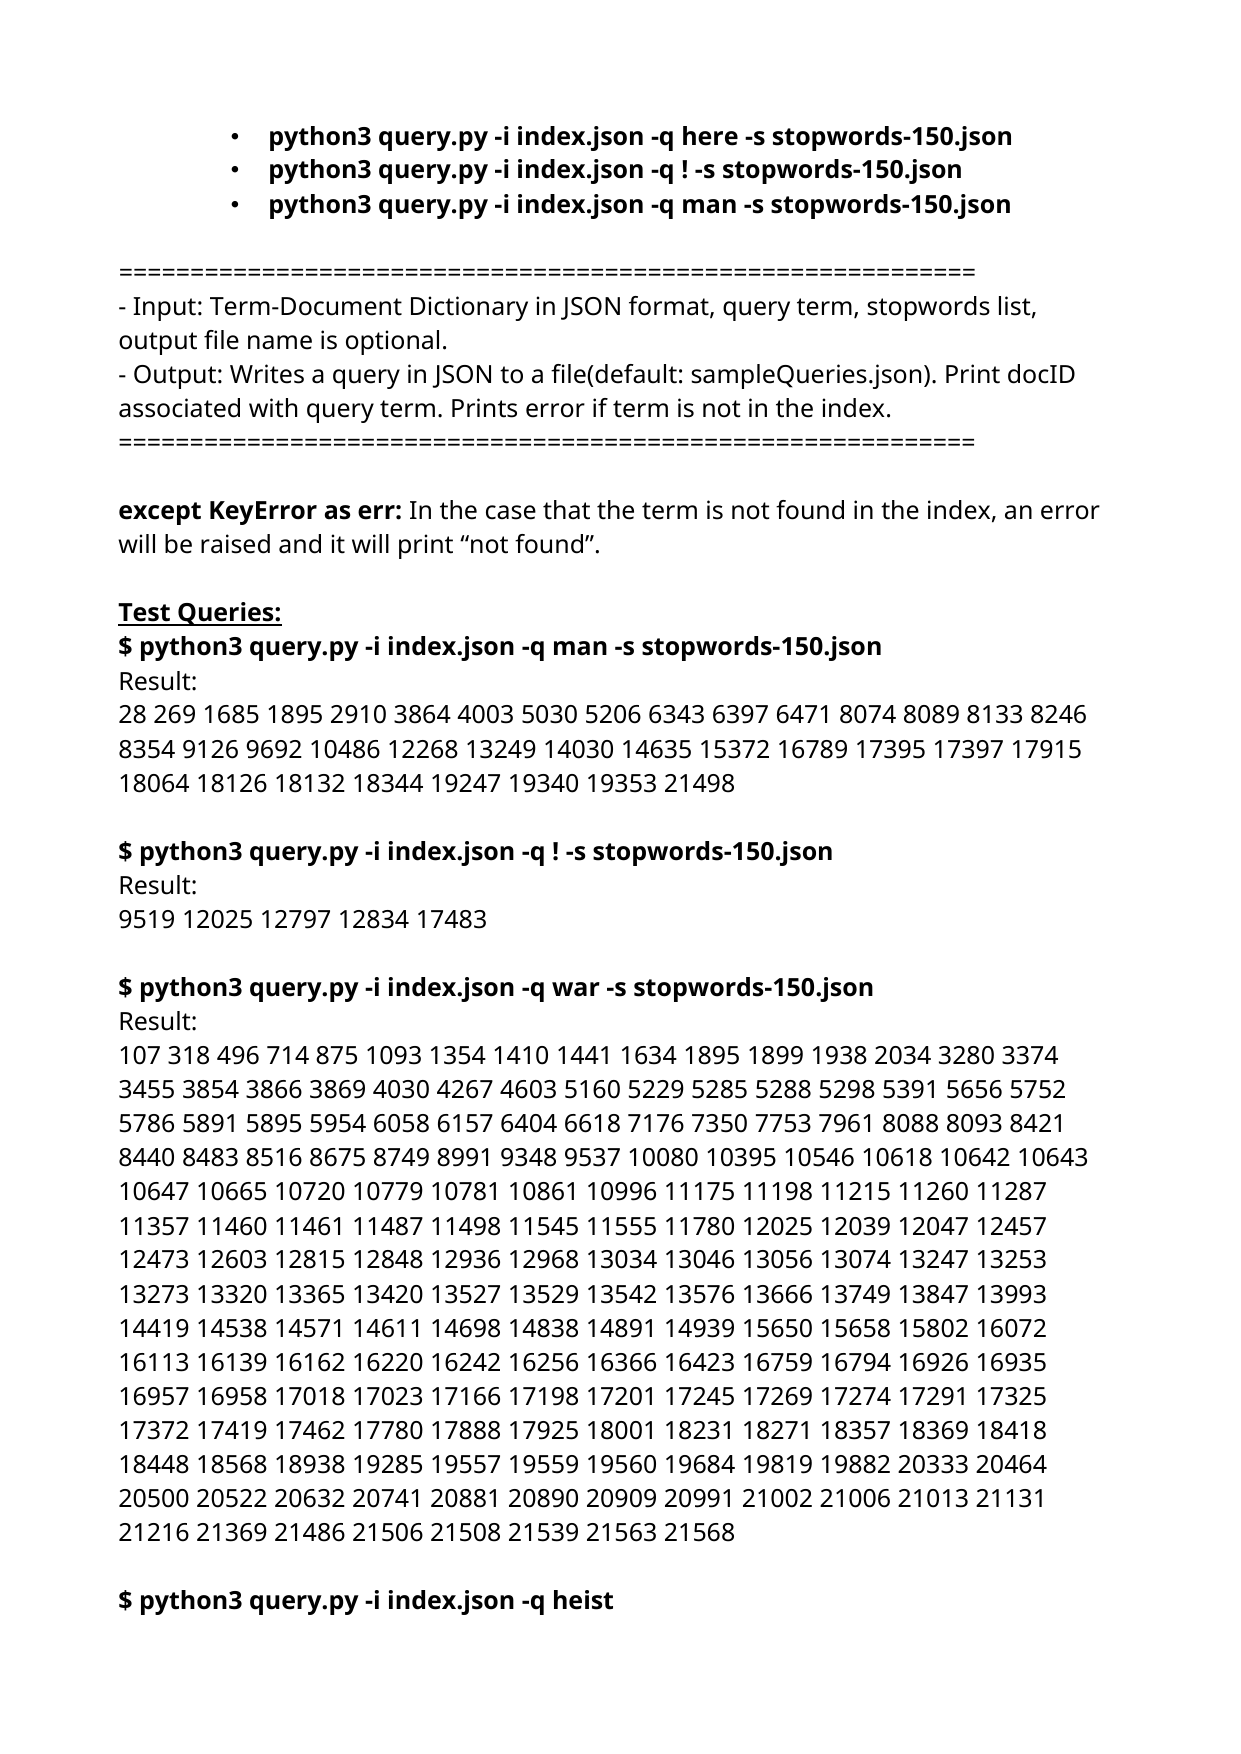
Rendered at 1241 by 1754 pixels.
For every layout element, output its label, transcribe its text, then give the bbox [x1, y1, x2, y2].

text 9519 12025 12797 12834 17483 [118, 902, 1122, 936]
text 28 269 1685 1895 2910 3864 4003 5030 5206 6343 6397 6471 8074 8089 8133 8246 8354 9126 9692 10486 12268 13249 14030 14635 15372 16789 17395 17397 17915 18064 18126 18132 18344 19247 19340 19353 21498 [118, 697, 1122, 799]
text - Output: Writes a query in JSON to a file(default: sampleQueries.json). Print docID associated with query term. Prints error if term is not in the index. [118, 357, 1122, 425]
text Test Queries: [118, 595, 1122, 629]
text $ python3 query.py -i index.json -q man -s stopwords-150.json [118, 629, 1122, 663]
text - Input: Term-Document Dictionary in JSON format, query term, stopwords list, output file name is optional. [118, 288, 1122, 357]
text Result: [118, 1004, 1122, 1038]
text Result: [118, 867, 1122, 902]
text Result: [118, 663, 1122, 697]
text except KeyError as err: In the case that the term is not found in the index, an error will be raised and it will print “not found”. [118, 493, 1122, 561]
text $ python3 query.py -i index.json -q ! -s stopwords-150.json [118, 833, 1122, 867]
text $ python3 query.py -i index.json -q war -s stopwords-150.json [118, 970, 1122, 1004]
list python3 query.py -i index.json -q man -s stopwords-150.json [231, 186, 1122, 220]
list python3 query.py -i index.json -q here -s stopwords-150.json [231, 118, 1122, 152]
text 107 318 496 714 875 1093 1354 1410 1441 1634 1895 1899 1938 2034 3280 3374 3455 3854 3866 3869 4030 4267 4603 5160 5229 5285 5288 5298 5391 5656 5752 5786 5891 5895 5954 6058 6157 6404 6618 7176 7350 7753 7961 8088 8093 8421 8440 8483 8516 8675 8749 8991 9348 9537 10080 10395 10546 10618 10642 10643 10647 10665 10720 10779 10781 10861 10996 11175 11198 11215 11260 11287 11357 11460 11461 11487 11498 11545 11555 11780 12025 12039 12047 12457 12473 12603 12815 12848 12936 12968 13034 13046 13056 13074 13247 13253 13273 13320 13365 13420 13527 13529 13542 13576 13666 13749 13847 13993 14419 14538 14571 14611 14698 14838 14891 14939 15650 15658 15802 16072 16113 16139 16162 16220 16242 16256 16366 16423 16759 16794 16926 16935 16957 16958 17018 17023 17166 17198 17201 17245 17269 17274 17291 17325 17372 17419 17462 17780 17888 17925 18001 18231 18271 18357 18369 18418 18448 18568 18938 19285 19557 19559 19560 19684 19819 19882 20333 20464 20500 20522 20632 20741 20881 20890 20909 20991 21002 21006 21013 21131 21216 21369 21486 21506 21508 21539 21563 21568 [118, 1038, 1122, 1549]
text $ python3 query.py -i index.json -q heist [118, 1583, 1122, 1617]
text ============================================================ [118, 425, 1122, 459]
list python3 query.py -i index.json -q ! -s stopwords-150.json [231, 152, 1122, 186]
text ============================================================ [118, 254, 1122, 288]
